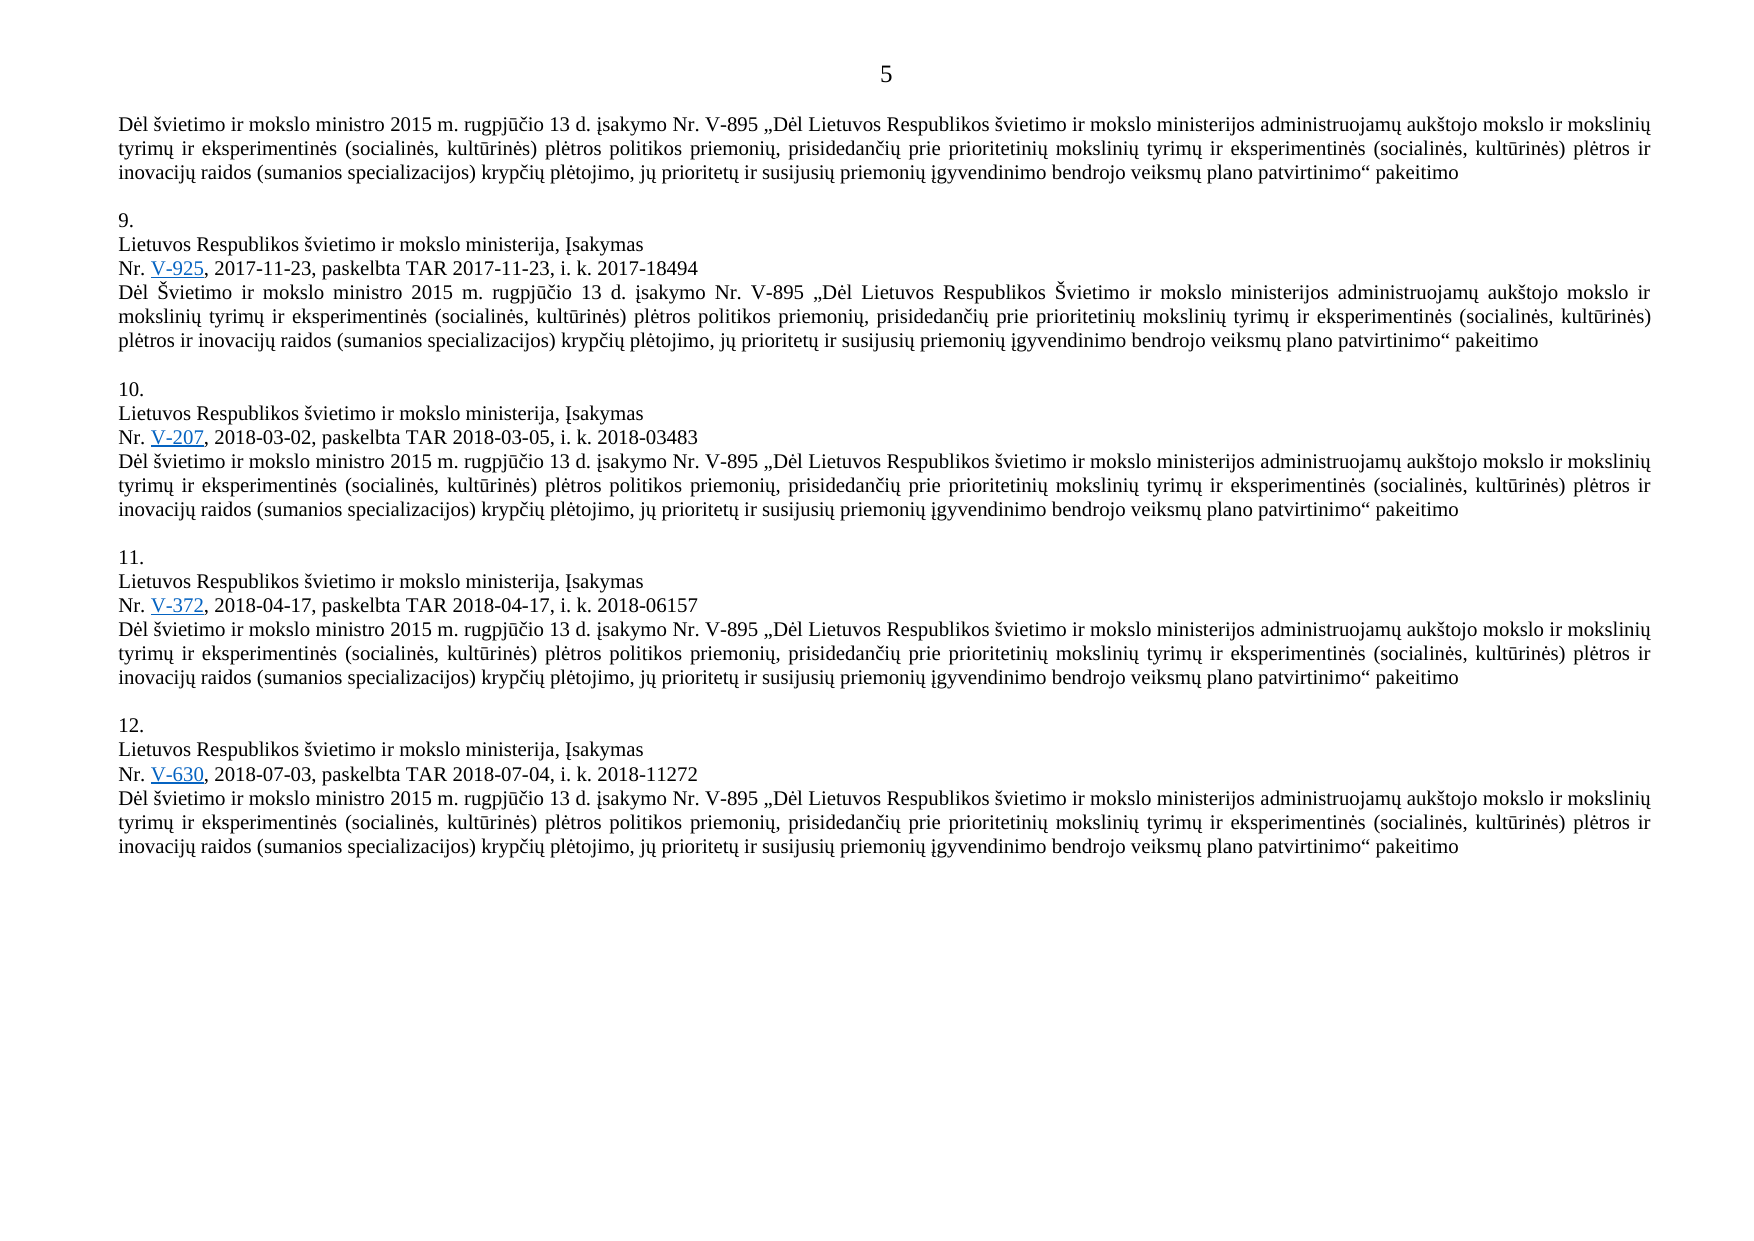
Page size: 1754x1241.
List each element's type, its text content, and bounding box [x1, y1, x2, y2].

text 10. [118, 376, 1654, 401]
text Lietuvos Respublikos švietimo ir mokslo ministerija, Įsakymas [118, 232, 1654, 256]
text Nr. V-207, 2018-03-02, paskelbta TAR 2018-03-05, i. k. 2018-03483 [118, 424, 1654, 449]
text Lietuvos Respublikos švietimo ir mokslo ministerija, Įsakymas [118, 569, 1654, 593]
text Dėl švietimo ir mokslo ministro 2015 m. rugpjūčio 13 d. įsakymo Nr. V-895 „Dėl Lietuvos Respublikos švietimo ir mokslo ministerijos administruojamų aukštojo mokslo ir mokslinių tyrimų ir eksperimentinės (socialinės, kultūrinės) plėtros politikos priemonių, prisidedančių prie prioritetinių mokslinių tyrimų ir eksperimentinės (socialinės, kultūrinės) plėtros ir inovacijų raidos (sumanios specializacijos) krypčių plėtojimo, jų prioritetų ir susijusių priemonių įgyvendinimo bendrojo veiksmų plano patvirtinimo“ pakeitimo [118, 112, 1654, 184]
text Dėl Švietimo ir mokslo ministro 2015 m. rugpjūčio 13 d. įsakymo Nr. V-895 „Dėl Lietuvos Respublikos Švietimo ir mokslo ministerijos administruojamų aukštojo mokslo ir mokslinių tyrimų ir eksperimentinės (socialinės, kultūrinės) plėtros politikos priemonių, prisidedančių prie prioritetinių mokslinių tyrimų ir eksperimentinės (socialinės, kultūrinės) plėtros ir inovacijų raidos (sumanios specializacijos) krypčių plėtojimo, jų prioritetų ir susijusių priemonių įgyvendinimo bendrojo veiksmų plano patvirtinimo“ pakeitimo [118, 280, 1654, 352]
text Lietuvos Respublikos švietimo ir mokslo ministerija, Įsakymas [118, 737, 1654, 761]
text Nr. V-372, 2018-04-17, paskelbta TAR 2018-04-17, i. k. 2018-06157 [118, 593, 1654, 617]
text Lietuvos Respublikos švietimo ir mokslo ministerija, Įsakymas [118, 401, 1654, 424]
text Dėl švietimo ir mokslo ministro 2015 m. rugpjūčio 13 d. įsakymo Nr. V-895 „Dėl Lietuvos Respublikos švietimo ir mokslo ministerijos administruojamų aukštojo mokslo ir mokslinių tyrimų ir eksperimentinės (socialinės, kultūrinės) plėtros politikos priemonių, prisidedančių prie prioritetinių mokslinių tyrimų ir eksperimentinės (socialinės, kultūrinės) plėtros ir inovacijų raidos (sumanios specializacijos) krypčių plėtojimo, jų prioritetų ir susijusių priemonių įgyvendinimo bendrojo veiksmų plano patvirtinimo“ pakeitimo [118, 449, 1654, 521]
text Dėl švietimo ir mokslo ministro 2015 m. rugpjūčio 13 d. įsakymo Nr. V-895 „Dėl Lietuvos Respublikos švietimo ir mokslo ministerijos administruojamų aukštojo mokslo ir mokslinių tyrimų ir eksperimentinės (socialinės, kultūrinės) plėtros politikos priemonių, prisidedančių prie prioritetinių mokslinių tyrimų ir eksperimentinės (socialinės, kultūrinės) plėtros ir inovacijų raidos (sumanios specializacijos) krypčių plėtojimo, jų prioritetų ir susijusių priemonių įgyvendinimo bendrojo veiksmų plano patvirtinimo“ pakeitimo [118, 786, 1654, 858]
text Nr. V-925, 2017-11-23, paskelbta TAR 2017-11-23, i. k. 2017-18494 [118, 256, 1654, 280]
text 11. [118, 545, 1654, 569]
text Dėl švietimo ir mokslo ministro 2015 m. rugpjūčio 13 d. įsakymo Nr. V-895 „Dėl Lietuvos Respublikos švietimo ir mokslo ministerijos administruojamų aukštojo mokslo ir mokslinių tyrimų ir eksperimentinės (socialinės, kultūrinės) plėtros politikos priemonių, prisidedančių prie prioritetinių mokslinių tyrimų ir eksperimentinės (socialinės, kultūrinės) plėtros ir inovacijų raidos (sumanios specializacijos) krypčių plėtojimo, jų prioritetų ir susijusių priemonių įgyvendinimo bendrojo veiksmų plano patvirtinimo“ pakeitimo [118, 617, 1654, 689]
text 12. [118, 713, 1654, 737]
text 9. [118, 208, 1654, 232]
text Nr. V-630, 2018-07-03, paskelbta TAR 2018-07-04, i. k. 2018-11272 [118, 761, 1654, 786]
